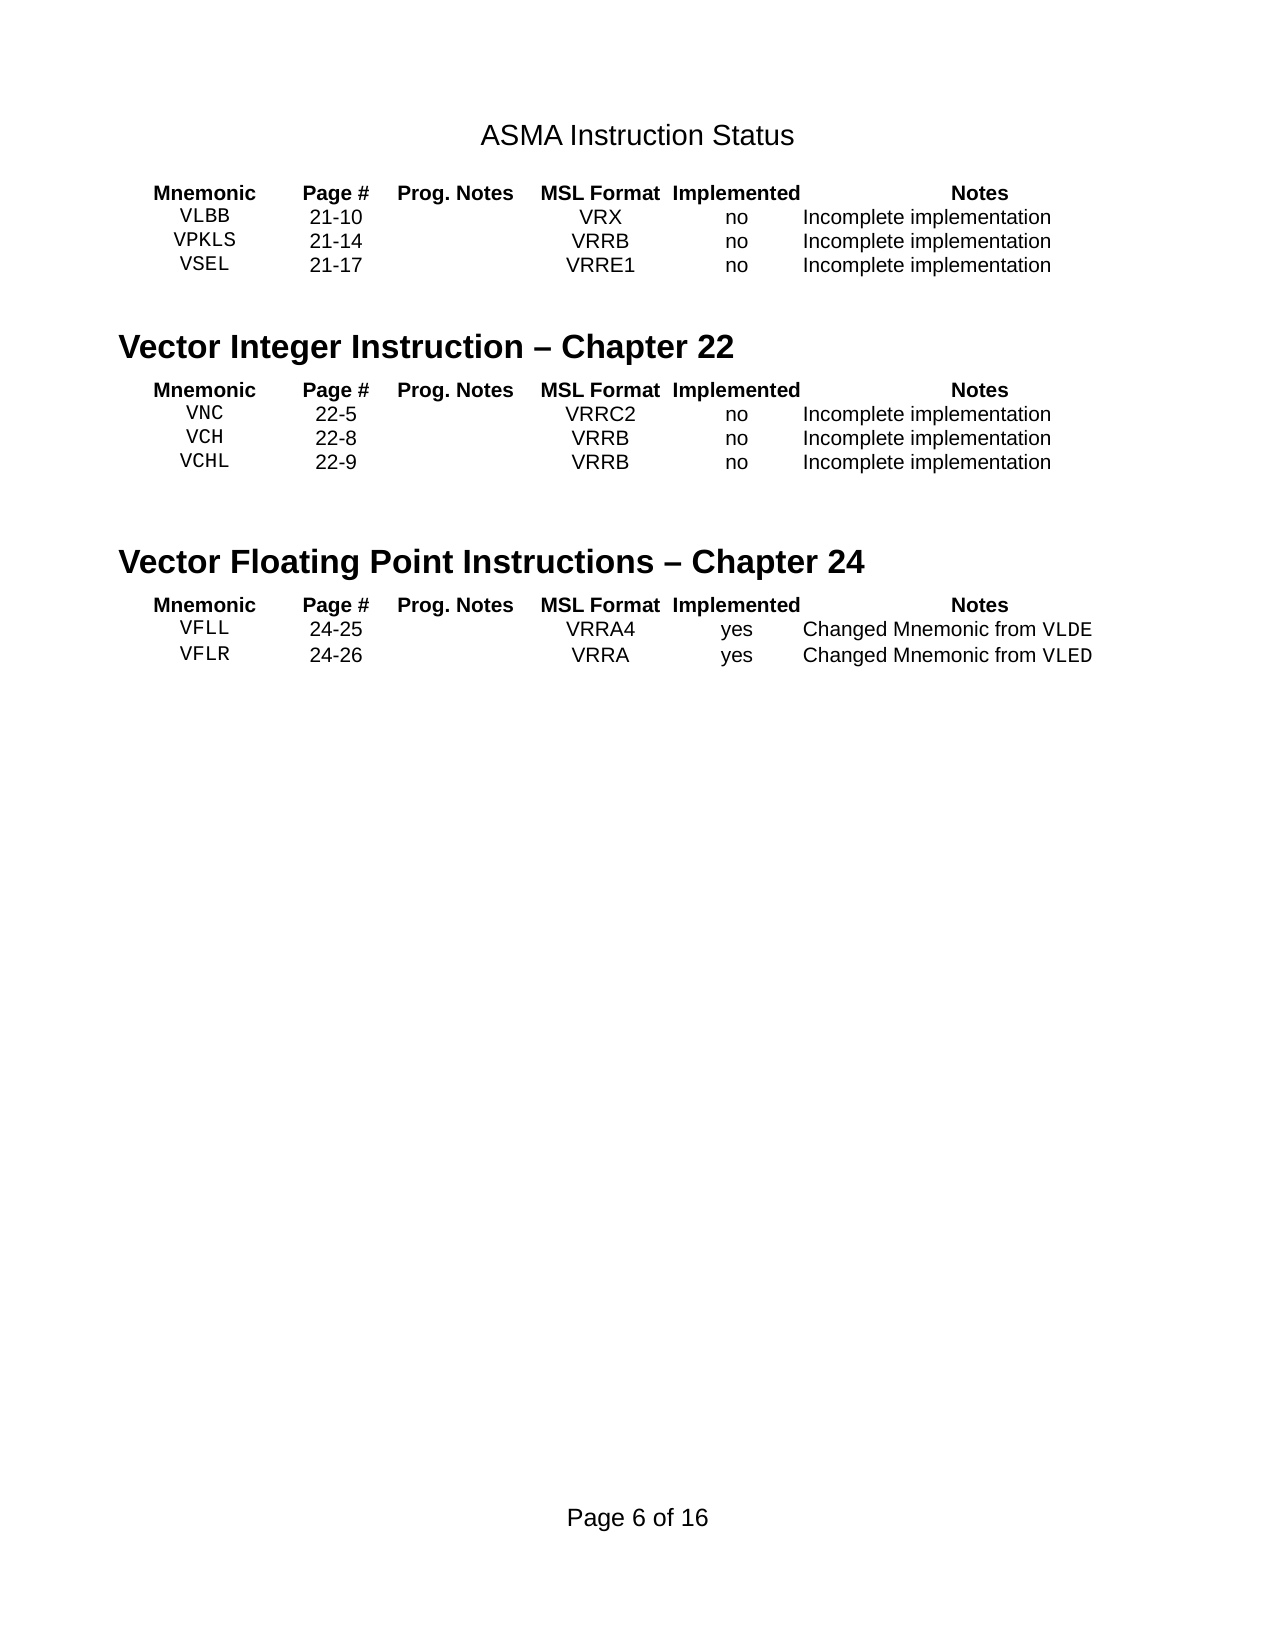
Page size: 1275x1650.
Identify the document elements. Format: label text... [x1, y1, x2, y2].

table_cell VRRA [530, 643, 671, 669]
table_cell VRRC2 [530, 402, 671, 426]
table_cell VRRB [530, 450, 671, 473]
table_cell [381, 643, 530, 669]
table_cell VNC [118, 402, 291, 426]
table_header Notes [803, 378, 1157, 402]
table_cell VRRA4 [530, 617, 671, 643]
table_cell VCHL [118, 450, 291, 473]
table_cell VRX [530, 205, 671, 229]
table_cell 22-5 [291, 402, 381, 426]
table_header Mnemonic [118, 593, 291, 617]
table_cell Incomplete implementation [803, 426, 1157, 449]
table_cell Changed Mnemonic from VLED [803, 643, 1157, 669]
table_cell Incomplete implementation [803, 253, 1157, 277]
table_cell 21-14 [291, 229, 381, 253]
table_cell [381, 402, 530, 426]
table_header Page # [291, 378, 381, 402]
table_header MSL Format [530, 181, 671, 205]
table_cell no [671, 450, 803, 473]
table_cell VCH [118, 426, 291, 449]
table_header Mnemonic [118, 181, 291, 205]
table_cell Incomplete implementation [803, 450, 1157, 473]
table_header Implemented [671, 378, 803, 402]
table_cell [381, 450, 530, 473]
subtitle Vector Integer Instruction – Chapter 22 [118, 327, 1157, 365]
table_cell Incomplete implementation [803, 229, 1157, 253]
table_cell 24-26 [291, 643, 381, 669]
table_header Mnemonic [118, 378, 291, 402]
subtitle Vector Floating Point Instructions – Chapter 24 [118, 542, 1157, 581]
table_cell VRRE1 [530, 253, 671, 277]
table_header Prog. Notes [381, 378, 530, 402]
table_cell [381, 229, 530, 253]
table_cell no [671, 205, 803, 229]
table_cell 22-8 [291, 426, 381, 449]
table_cell VPKLS [118, 229, 291, 253]
table_cell 24-25 [291, 617, 381, 643]
table_header Implemented [671, 593, 803, 617]
table_cell no [671, 426, 803, 449]
table_cell VFLR [118, 643, 291, 669]
table_header Page # [291, 181, 381, 205]
table_cell [381, 426, 530, 449]
table_cell Changed Mnemonic from VLDE [803, 617, 1157, 643]
table_cell [381, 253, 530, 277]
table_cell Incomplete implementation [803, 205, 1157, 229]
table_cell [381, 205, 530, 229]
table_cell 21-17 [291, 253, 381, 277]
table_cell yes [671, 617, 803, 643]
table_cell no [671, 229, 803, 253]
table_cell [381, 617, 530, 643]
table_cell VRRB [530, 229, 671, 253]
table_header Page # [291, 593, 381, 617]
table_cell no [671, 402, 803, 426]
table_cell VLBB [118, 205, 291, 229]
table_cell 22-9 [291, 450, 381, 473]
table_header Notes [803, 593, 1157, 617]
table_header MSL Format [530, 593, 671, 617]
table_header Notes [803, 181, 1157, 205]
table_cell yes [671, 643, 803, 669]
table_header Prog. Notes [381, 593, 530, 617]
table_cell 21-10 [291, 205, 381, 229]
table_cell VFLL [118, 617, 291, 643]
table_cell VRRB [530, 426, 671, 449]
table_header Implemented [671, 181, 803, 205]
table_cell VSEL [118, 253, 291, 277]
table_header MSL Format [530, 378, 671, 402]
table_header Prog. Notes [381, 181, 530, 205]
table_cell Incomplete implementation [803, 402, 1157, 426]
table_cell no [671, 253, 803, 277]
